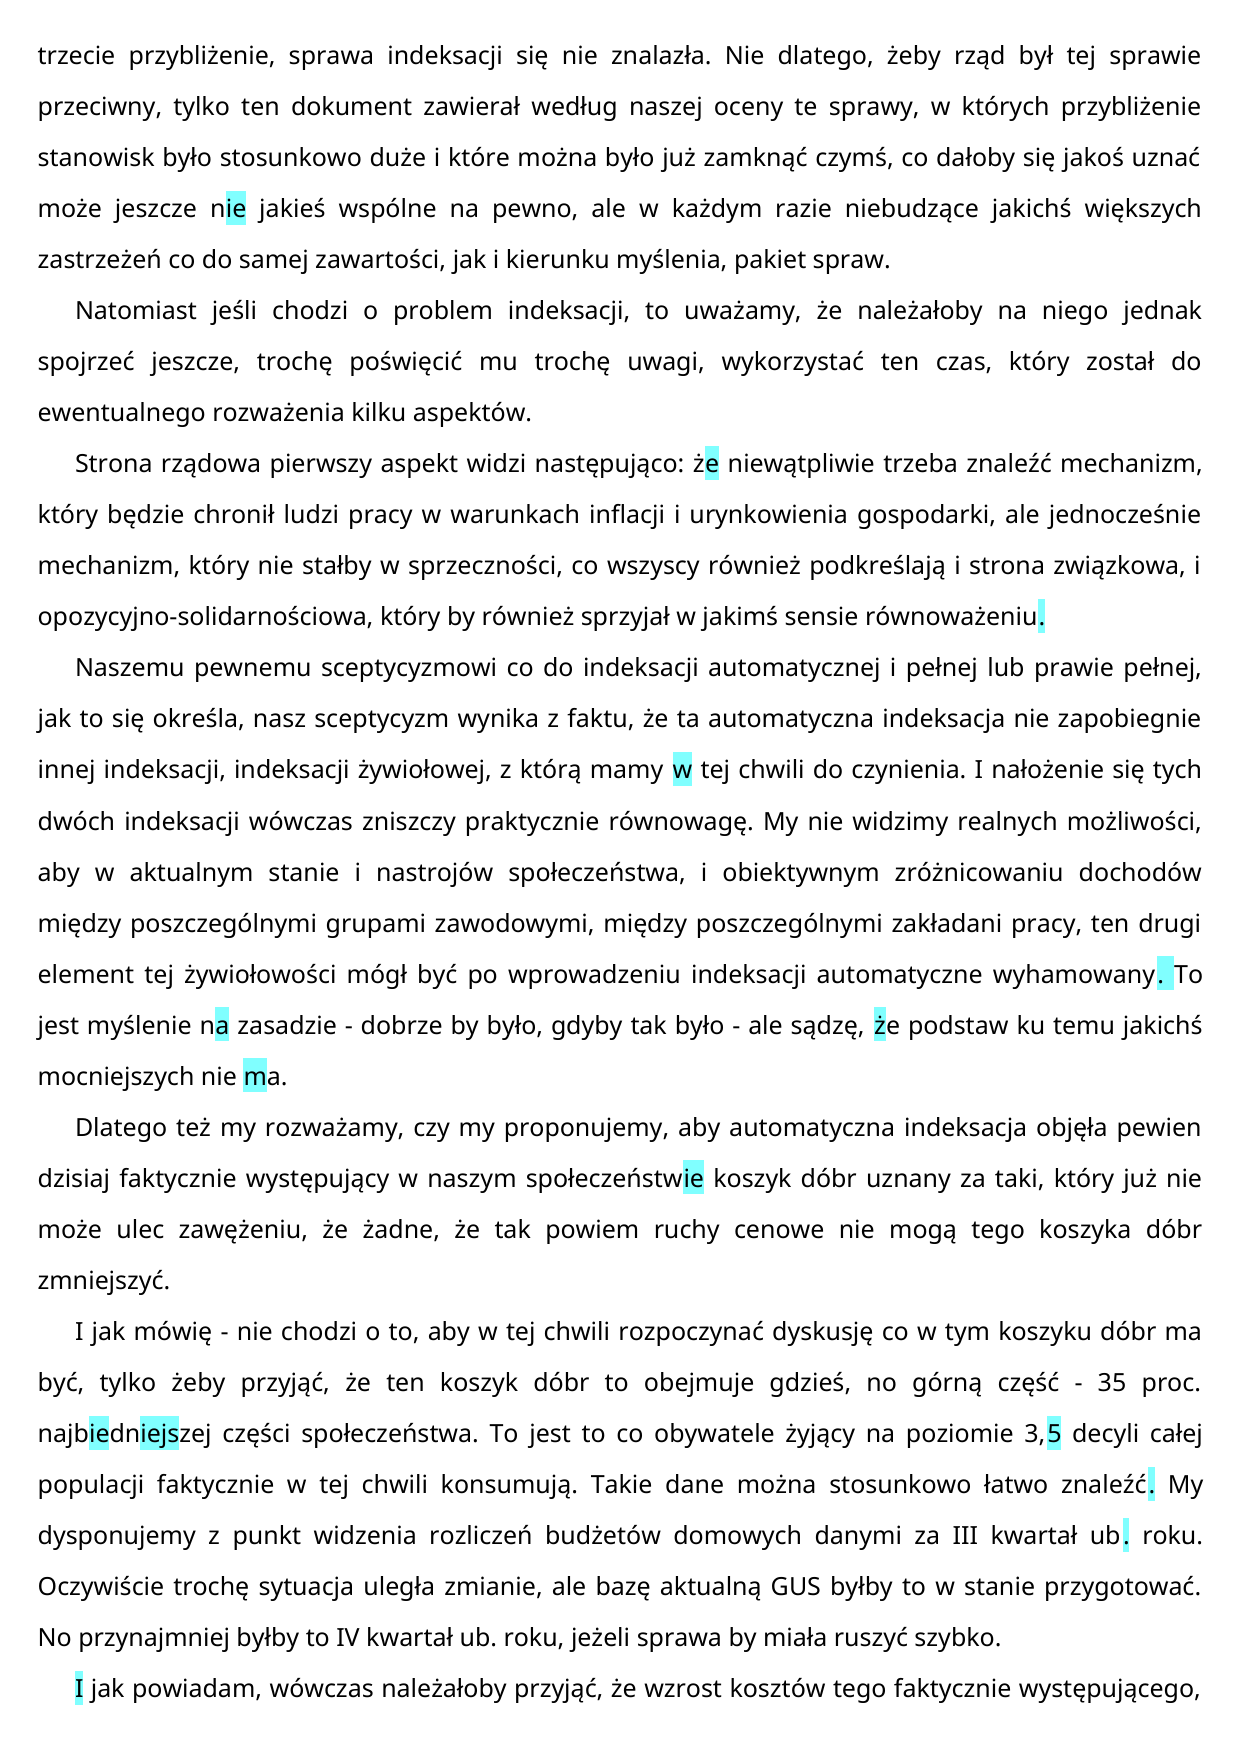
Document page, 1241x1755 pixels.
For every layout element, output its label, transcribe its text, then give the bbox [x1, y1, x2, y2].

text Strona rządowa pierwszy aspekt widzi następująco: że niewątpliwie trzeba znaleźć mechanizm, który będzie chronił ludzi pracy w warunkach inflacji i urynkowienia gospodarki, ale jednocześnie mechanizm, który nie stałby w sprzeczności, co wszyscy również podkreślają i strona związkowa, i opozycyjno-solidarnościowa, który by również sprzyjał w jakimś sensie równoważeniu. [37, 446, 1203, 633]
text I jak mówię - nie chodzi o to, aby w tej chwili rozpoczynać dyskusję co w tym koszyku dóbr ma być, tylko żeby przyjąć, że ten koszyk dóbr to obejmuje gdzieś, no górną część - 35 proc. najbiedniejszej części społeczeństwa. To jest to co obywatele żyjący na poziomie 3,5 decyli całej populacji faktycznie w tej chwili konsumują. Takie dane można stosunkowo łatwo znaleźć. My dysponujemy z punkt widzenia rozliczeń budżetów domowych danymi za III kwartał ub. roku. Oczywiście trochę sytuacja uległa zmianie, ale bazę aktualną GUS byłby to w stanie przygotować. No przynajmniej byłby to IV kwartał ub. roku, jeżeli sprawa by miała ruszyć szybko. [37, 1313, 1203, 1654]
text trzecie przybliżenie, sprawa indeksacji się nie znalazła. Nie dlatego, żeby rząd był tej sprawie przeciwny, tylko ten dokument zawierał według naszej oceny te sprawy, w których przybliżenie stanowisk było stosunkowo duże i które można było już zamknąć czymś, co dałoby się jakoś uznać może jeszcze nie jakieś wspólne na pewno, ale w każdym razie niebudzące jakichś większych zastrzeżeń co do samej zawartości, jak i kierunku myślenia, pakiet spraw. [37, 37, 1203, 276]
text Naszemu pewnemu sceptycyzmowi co do indeksacji automatycznej i pełnej lub prawie pełnej, jak to się określa, nasz sceptycyzm wynika z faktu, że ta automatyczna indeksacja nie zapobiegnie innej indeksacji, indeksacji żywiołowej, z którą mamy w tej chwili do czynienia. I nałożenie się tych dwóch indeksacji wówczas zniszczy praktycznie równowagę. My nie widzimy realnych możliwości, aby w aktualnym stanie i nastrojów społeczeństwa, i obiektywnym zróżnicowaniu dochodów między poszczególnymi grupami zawodowymi, między poszczególnymi zakładani pracy, ten drugi element tej żywiołowości mógł być po wprowadzeniu indeksacji automatyczne wyhamowany. To jest myślenie na zasadzie - dobrze by było, gdyby tak było - ale sądzę, że podstaw ku temu jakichś mocniejszych nie ma. [37, 650, 1203, 1092]
text Dlatego też my rozważamy, czy my proponujemy, aby automatyczna indeksacja objęła pewien dzisiaj faktycznie występujący w naszym społeczeństwie koszyk dóbr uznany za taki, który już nie może ulec zawężeniu, że żadne, że tak powiem ruchy cenowe nie mogą tego koszyka dóbr zmniejszyć. [37, 1109, 1203, 1297]
text Natomiast jeśli chodzi o problem indeksacji, to uważamy, że należałoby na niego jednak spojrzeć jeszcze, trochę poświęcić mu trochę uwagi, wykorzystać ten czas, który został do ewentualnego rozważenia kilku aspektów. [37, 293, 1203, 429]
text I jak powiadam, wówczas należałoby przyjąć, że wzrost kosztów tego faktycznie występującego, [37, 1671, 1203, 1705]
